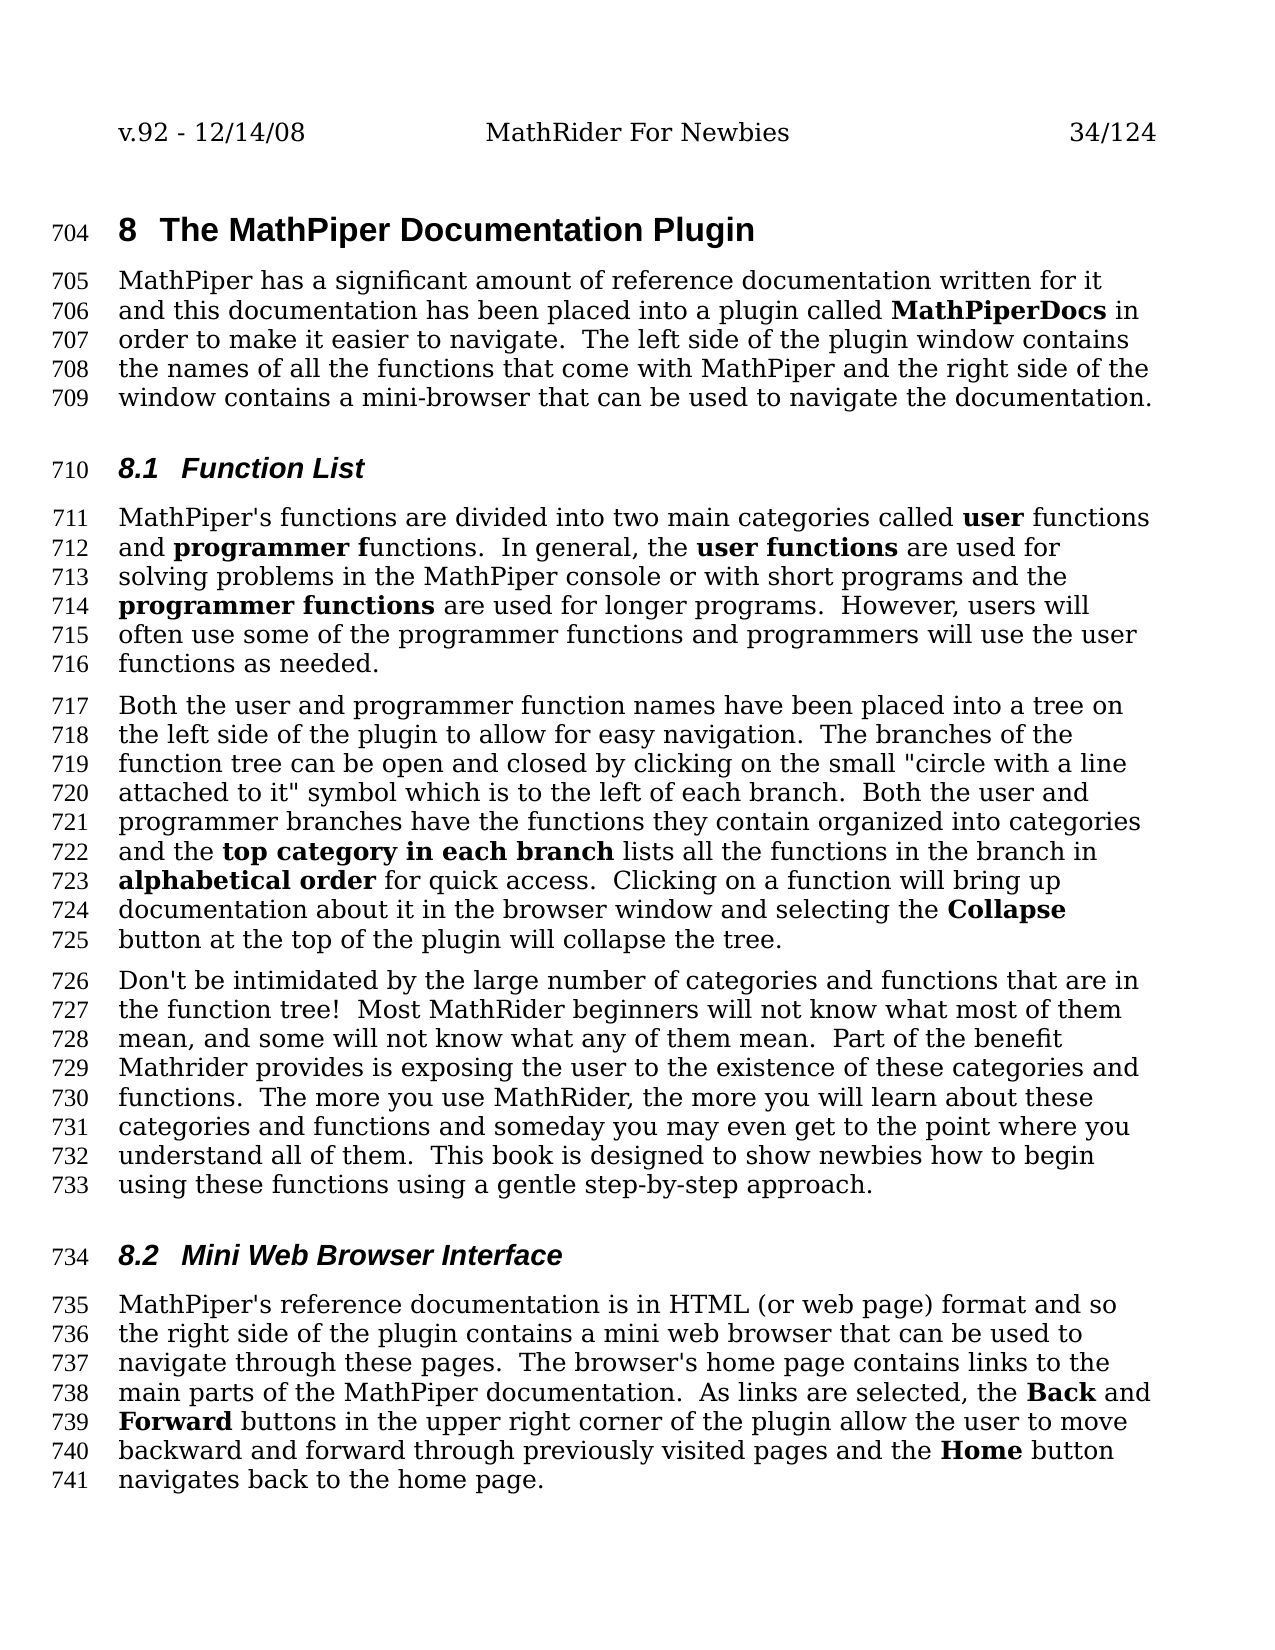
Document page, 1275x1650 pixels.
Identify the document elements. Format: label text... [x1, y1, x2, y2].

text Don't be intimidated by the large number of categories and functions that are in the function tree! Most MathRider beginners will not know what most of them mean, and some will not know what any of them mean. Part of the benefit Mathrider provides is exposing the user to the existence of these categories and functions. The more you use MathRider, the more you will learn about these categories and functions and someday you may even get to the point where you understand all of them. This book is designed to show newbies how to begin using these functions using a gentle step-by-step approach. [118, 966, 1157, 1199]
text MathPiper has a significant amount of reference documentation written for it and this documentation has been placed into a plugin called MathPiperDocs in order to make it easier to navigate. The left side of the plugin window contains the names of all the functions that come with MathPiper and the right side of the window contains a mini-browser that can be used to navigate the documentation. [118, 266, 1157, 412]
text MathPiper's reference documentation is in HTML (or web page) format and so the right side of the plugin contains a mini web browser that can be used to navigate through these pages. The browser's home page contains links to the main parts of the MathPiper documentation. As links are selected, the Back and Forward buttons in the upper right corner of the plugin allow the user to move backward and forward through previously visited pages and the Home button navigates back to the home page. [118, 1290, 1157, 1495]
text MathPiper's functions are divided into two main categories called user functions and programmer functions. In general, the user functions are used for solving problems in the MathPiper console or with short programs and the programmer functions are used for longer programs. However, users will often use some of the programmer functions and programmers will use the user functions as needed. [118, 503, 1157, 679]
subtitle Mini Web Browser Interface [118, 1238, 1157, 1272]
text Both the user and programmer function names have been placed into a tree on the left side of the plugin to allow for easy navigation. The branches of the function tree can be open and closed by clicking on the small "circle with a line attached to it" symbol which is to the left of each branch. Both the user and programmer branches have the functions they contain organized into categories and the top category in each branch lists all the functions in the branch in alphabetical order for quick access. Clicking on a function will bring up documentation about it in the browser window and selecting the Collapse button at the top of the plugin will collapse the tree. [118, 691, 1157, 954]
subtitle The MathPiper Documentation Plugin [118, 210, 1157, 248]
subtitle Function List [118, 452, 1157, 485]
